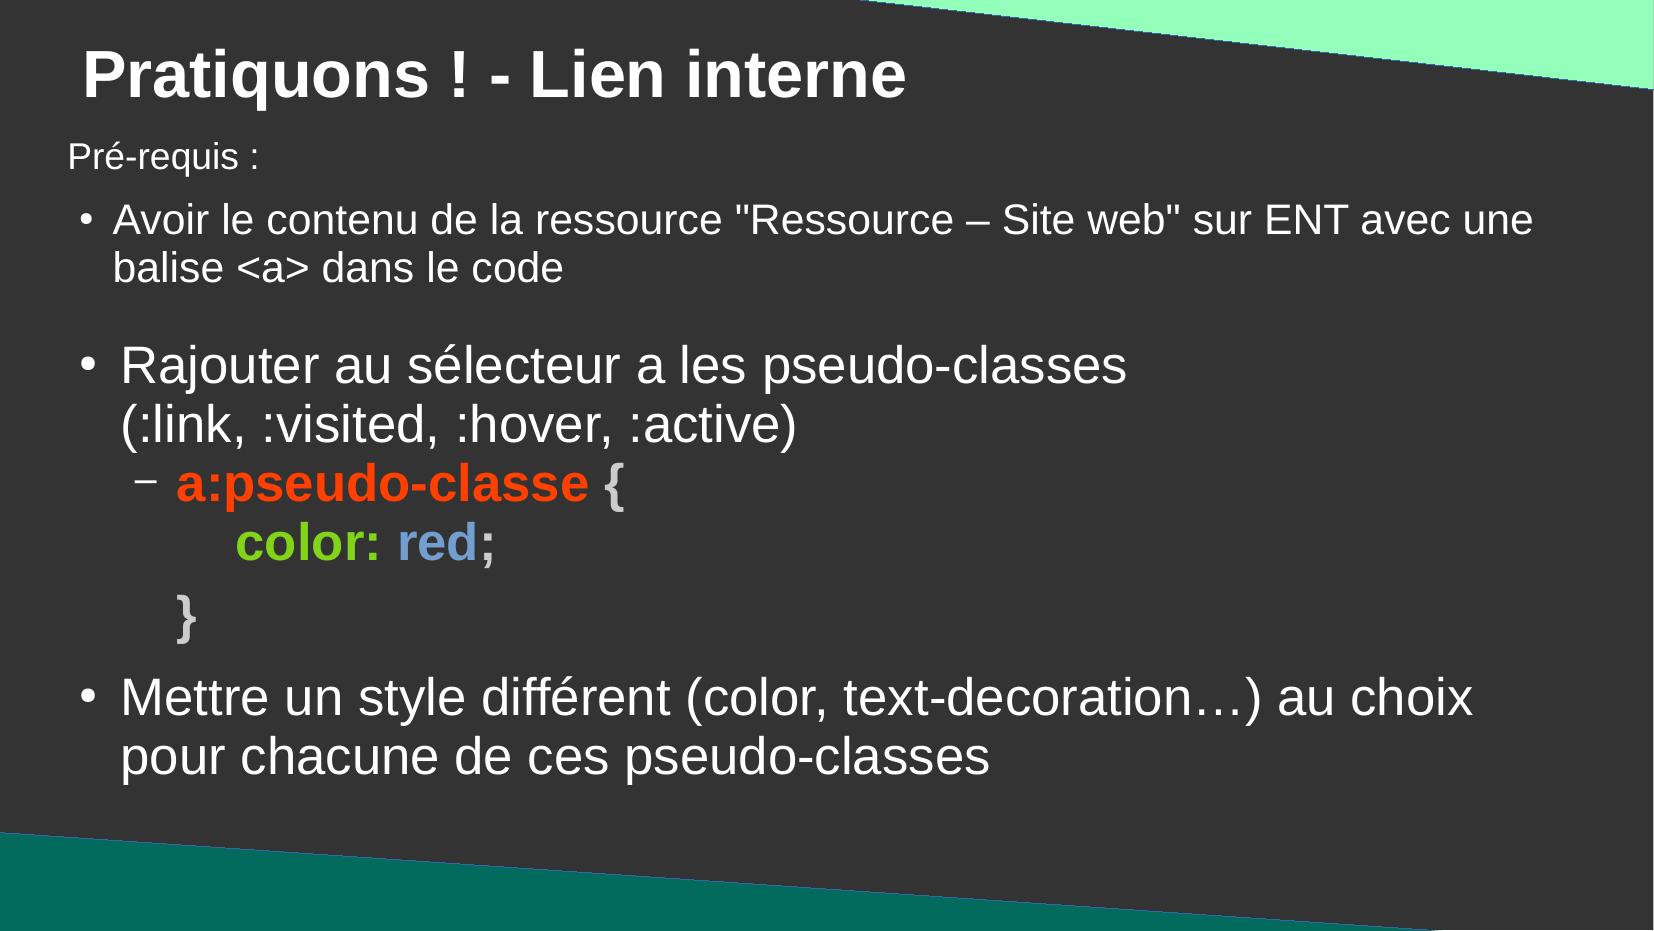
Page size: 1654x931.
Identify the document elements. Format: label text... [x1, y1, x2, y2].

list Rajouter au sélecteur a les pseudo-classes (:link, :visited, :hover, :active) a:pseudo-classe { color: red; } Mettre un style différent (color, text-decoration…) au choix pour chacune de ces pseudo-classes [64, 335, 1589, 789]
list Pré-requis : Avoir le contenu de la ressource "Ressource – Site web" sur ENT avec une balise <a> dans le code [67, 135, 1607, 293]
title Pratiquons ! - Lien interne [82, 37, 1630, 150]
text_box [860, 0, 1654, 90]
